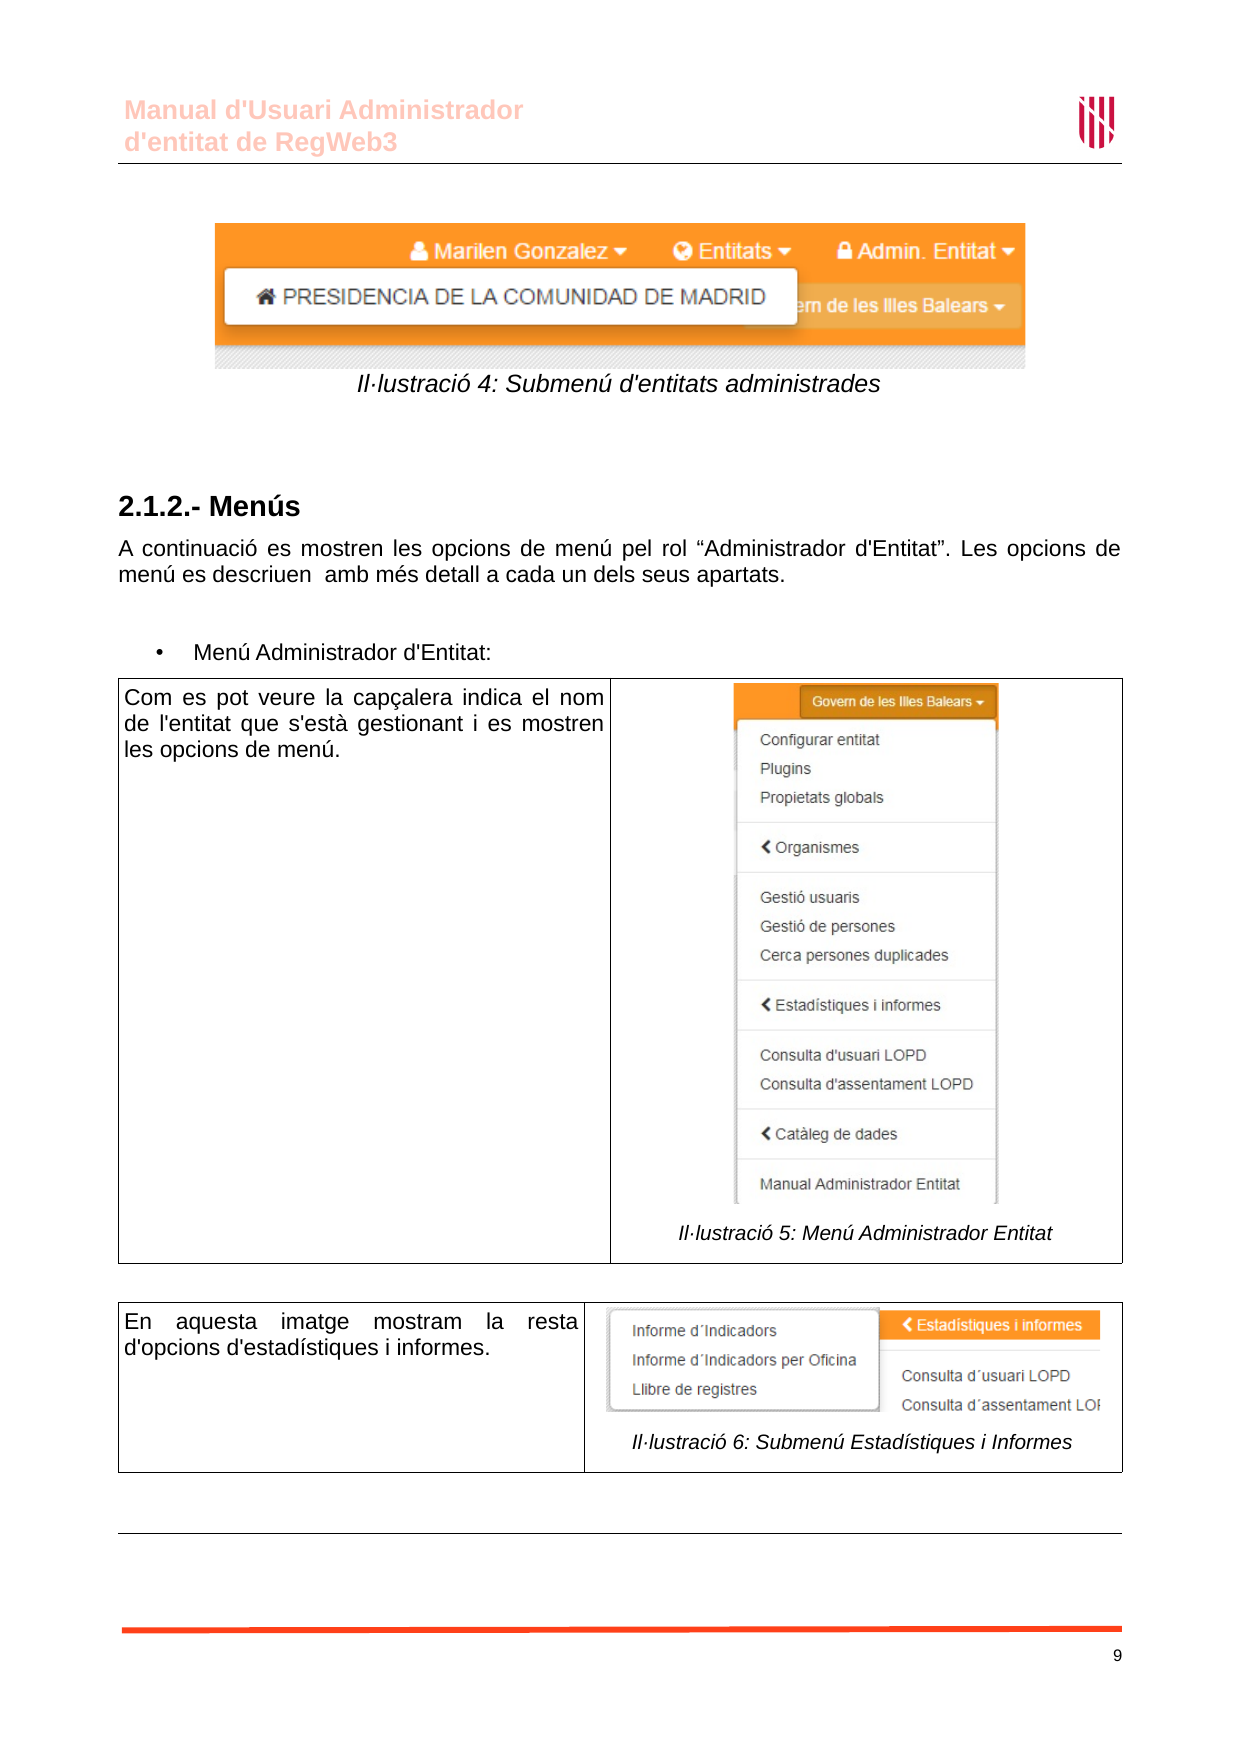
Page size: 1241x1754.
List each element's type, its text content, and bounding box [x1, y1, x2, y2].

table_cell [118, 1473, 584, 1532]
picture [1076, 94, 1117, 150]
table_cell [584, 1473, 1122, 1532]
table_header [611, 679, 1122, 683]
table_header Com es pot veure la capçalera indica el nom de l'entitat que s'està gestionant i es mostren les opcions de menú. [119, 679, 610, 1263]
table_header En aquesta imatge mostram la resta d'opcions d'estadístiques i informes. [119, 1303, 584, 1472]
picture [733, 683, 999, 1204]
table_header Il·lustració 6: Submenú Estadístiques i Informes [585, 1303, 1122, 1472]
text Il·lustració 4: Submenú d'entitats administrades [118, 369, 1122, 397]
text A continuació es mostren les opcions de menú pel rol “Administrador d'Entitat”. Les opcions de menú es descriuen amb més detall a cada un dels seus apartats. [118, 535, 1122, 587]
picture [214, 223, 1026, 369]
table_header Il·lustració 5: Menú Administrador Entitat [611, 684, 1122, 1263]
list Menú Administrador d'Entitat: [156, 639, 1122, 665]
subtitle Menús [118, 489, 1122, 522]
